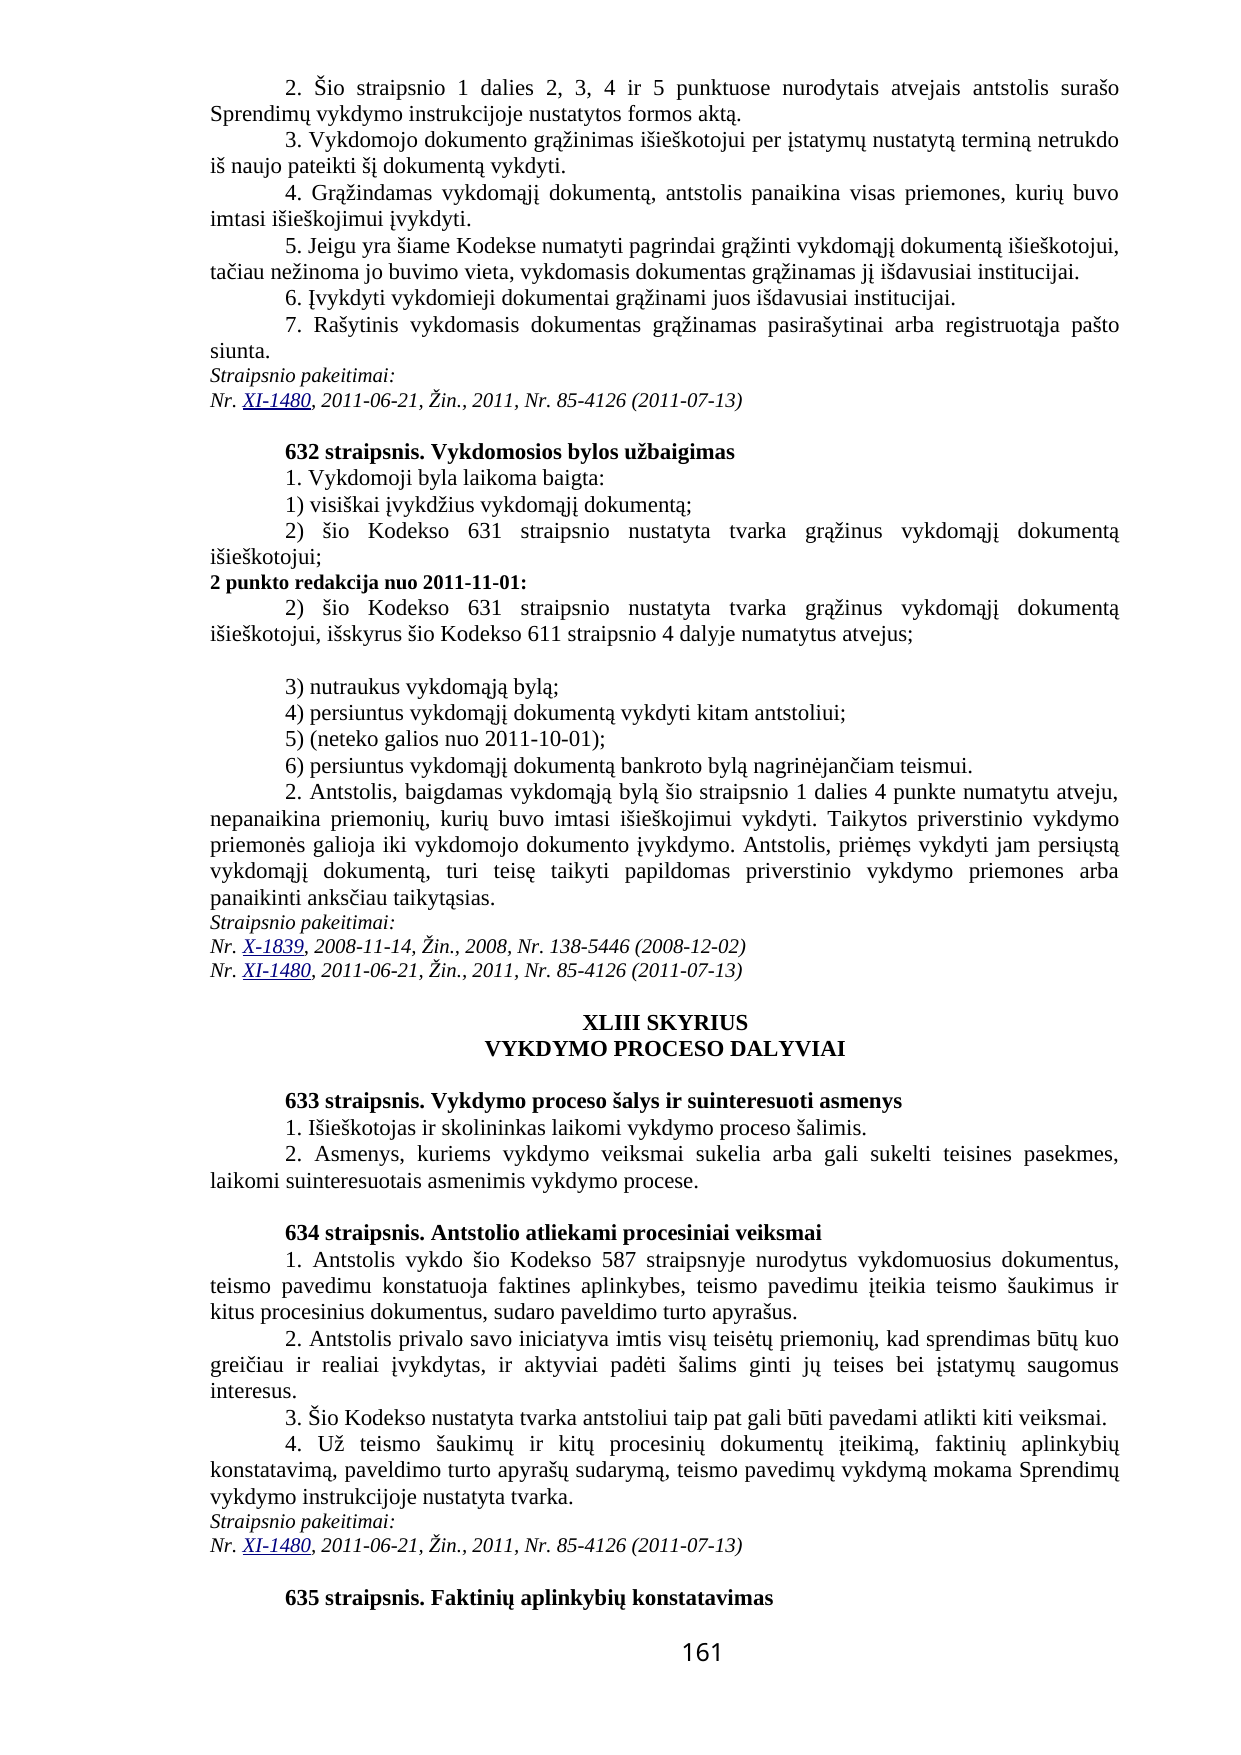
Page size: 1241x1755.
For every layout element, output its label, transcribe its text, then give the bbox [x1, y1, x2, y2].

text 7. Rašytinis vykdomasis dokumentas grąžinamas pasirašytinai arba registruotąja pašto siunta. [210, 311, 1120, 363]
text 2) šio Kodekso 631 straipsnio nustatyta tvarka grąžinus vykdomąjį dokumentą išieškotojui; [210, 517, 1120, 570]
text 3) nutraukus vykdomąją bylą; [210, 673, 1120, 699]
text Nr. X-1839, 2008-11-14, Žin., 2008, Nr. 138-5446 (2008-12-02) [210, 934, 1120, 958]
text 6) persiuntus vykdomąjį dokumentą bankroto bylą nagrinėjančiam teismui. [210, 752, 1120, 778]
text 2. Asmenys, kuriems vykdymo veiksmai sukelia arba gali sukelti teisines pasekmes, laikomi suinteresuotais asmenimis vykdymo procese. [210, 1140, 1120, 1193]
text 1. Išieškotojas ir skolininkas laikomi vykdymo proceso šalimis. [210, 1114, 1120, 1140]
text 635 straipsnis. Faktinių aplinkybių konstatavimas [210, 1584, 1120, 1610]
text 5) (neteko galios nuo 2011-10-01); [210, 726, 1120, 752]
text 632 straipsnis. Vykdomosios bylos užbaigimas [210, 438, 1120, 464]
text 4. Už teismo šaukimų ir kitų procesinių dokumentų įteikimą, faktinių aplinkybių konstatavimą, paveldimo turto apyrašų sudarymą, teismo pavedimų vykdymą mokama Sprendimų vykdymo instrukcijoje nustatyta tvarka. [210, 1430, 1120, 1509]
text 633 straipsnis. Vykdymo proceso šalys ir suinteresuoti asmenys [210, 1088, 1120, 1114]
text 1. Antstolis vykdo šio Kodekso 587 straipsnyje nurodytus vykdomuosius dokumentus, teismo pavedimu konstatuoja faktines aplinkybes, teismo pavedimu įteikia teismo šaukimus ir kitus procesinius dokumentus, sudaro paveldimo turto apyrašus. [210, 1246, 1120, 1325]
text 2) šio Kodekso 631 straipsnio nustatyta tvarka grąžinus vykdomąjį dokumentą išieškotojui, išskyrus šio Kodekso 611 straipsnio 4 dalyje numatytus atvejus; [210, 594, 1120, 646]
text 1) visiškai įvykdžius vykdomąjį dokumentą; [210, 491, 1120, 517]
text VYKDYMO PROCESO DALYVIAI [210, 1035, 1120, 1061]
text 5. Jeigu yra šiame Kodekse numatyti pagrindai grąžinti vykdomąjį dokumentą išieškotojui, tačiau nežinoma jo buvimo vieta, vykdomasis dokumentas grąžinamas jį išdavusiai institucijai. [210, 232, 1120, 284]
text Nr. XI-1480, 2011-06-21, Žin., 2011, Nr. 85-4126 (2011-07-13) [210, 958, 1120, 982]
text Straipsnio pakeitimai: [210, 363, 1120, 387]
text 2 punkto redakcija nuo 2011-11-01: [210, 570, 1120, 594]
text 6. Įvykdyti vykdomieji dokumentai grąžinami juos išdavusiai institucijai. [210, 284, 1120, 311]
text Straipsnio pakeitimai: [210, 910, 1120, 934]
text 2. Antstolis privalo savo iniciatyva imtis visų teisėtų priemonių, kad sprendimas būtų kuo greičiau ir realiai įvykdytas, ir aktyviai padėti šalims ginti jų teises bei įstatymų saugomus interesus. [210, 1325, 1120, 1404]
text 2. Antstolis, baigdamas vykdomąją bylą šio straipsnio 1 dalies 4 punkte numatytu atveju, nepanaikina priemonių, kurių buvo imtasi išieškojimui vykdyti. Taikytos priverstinio vykdymo priemonės galioja iki vykdomojo dokumento įvykdymo. Antstolis, priėmęs vykdyti jam persiųstą vykdomąjį dokumentą, turi teisę taikyti papildomas priverstinio vykdymo priemones arba panaikinti anksčiau taikytąsias. [210, 778, 1120, 910]
subtitle XLIII SKYRIUS [210, 1008, 1120, 1035]
text 2. Šio straipsnio 1 dalies 2, 3, 4 ir 5 punktuose nurodytais atvejais antstolis surašo Sprendimų vykdymo instrukcijoje nustatytos formos aktą. [210, 73, 1120, 126]
text 634 straipsnis. Antstolio atliekami procesiniai veiksmai [210, 1219, 1120, 1246]
text Nr. XI-1480, 2011-06-21, Žin., 2011, Nr. 85-4126 (2011-07-13) [210, 387, 1120, 412]
text Straipsnio pakeitimai: [210, 1509, 1120, 1533]
text 3. Šio Kodekso nustatyta tvarka antstoliui taip pat gali būti pavedami atlikti kiti veiksmai. [210, 1404, 1120, 1430]
text 4) persiuntus vykdomąjį dokumentą vykdyti kitam antstoliui; [210, 699, 1120, 726]
text 3. Vykdomojo dokumento grąžinimas išieškotojui per įstatymų nustatytą terminą netrukdo iš naujo pateikti šį dokumentą vykdyti. [210, 126, 1120, 179]
text 4. Grąžindamas vykdomąjį dokumentą, antstolis panaikina visas priemones, kurių buvo imtasi išieškojimui įvykdyti. [210, 179, 1120, 232]
text Nr. XI-1480, 2011-06-21, Žin., 2011, Nr. 85-4126 (2011-07-13) [210, 1533, 1120, 1557]
text 1. Vykdomoji byla laikoma baigta: [210, 464, 1120, 491]
